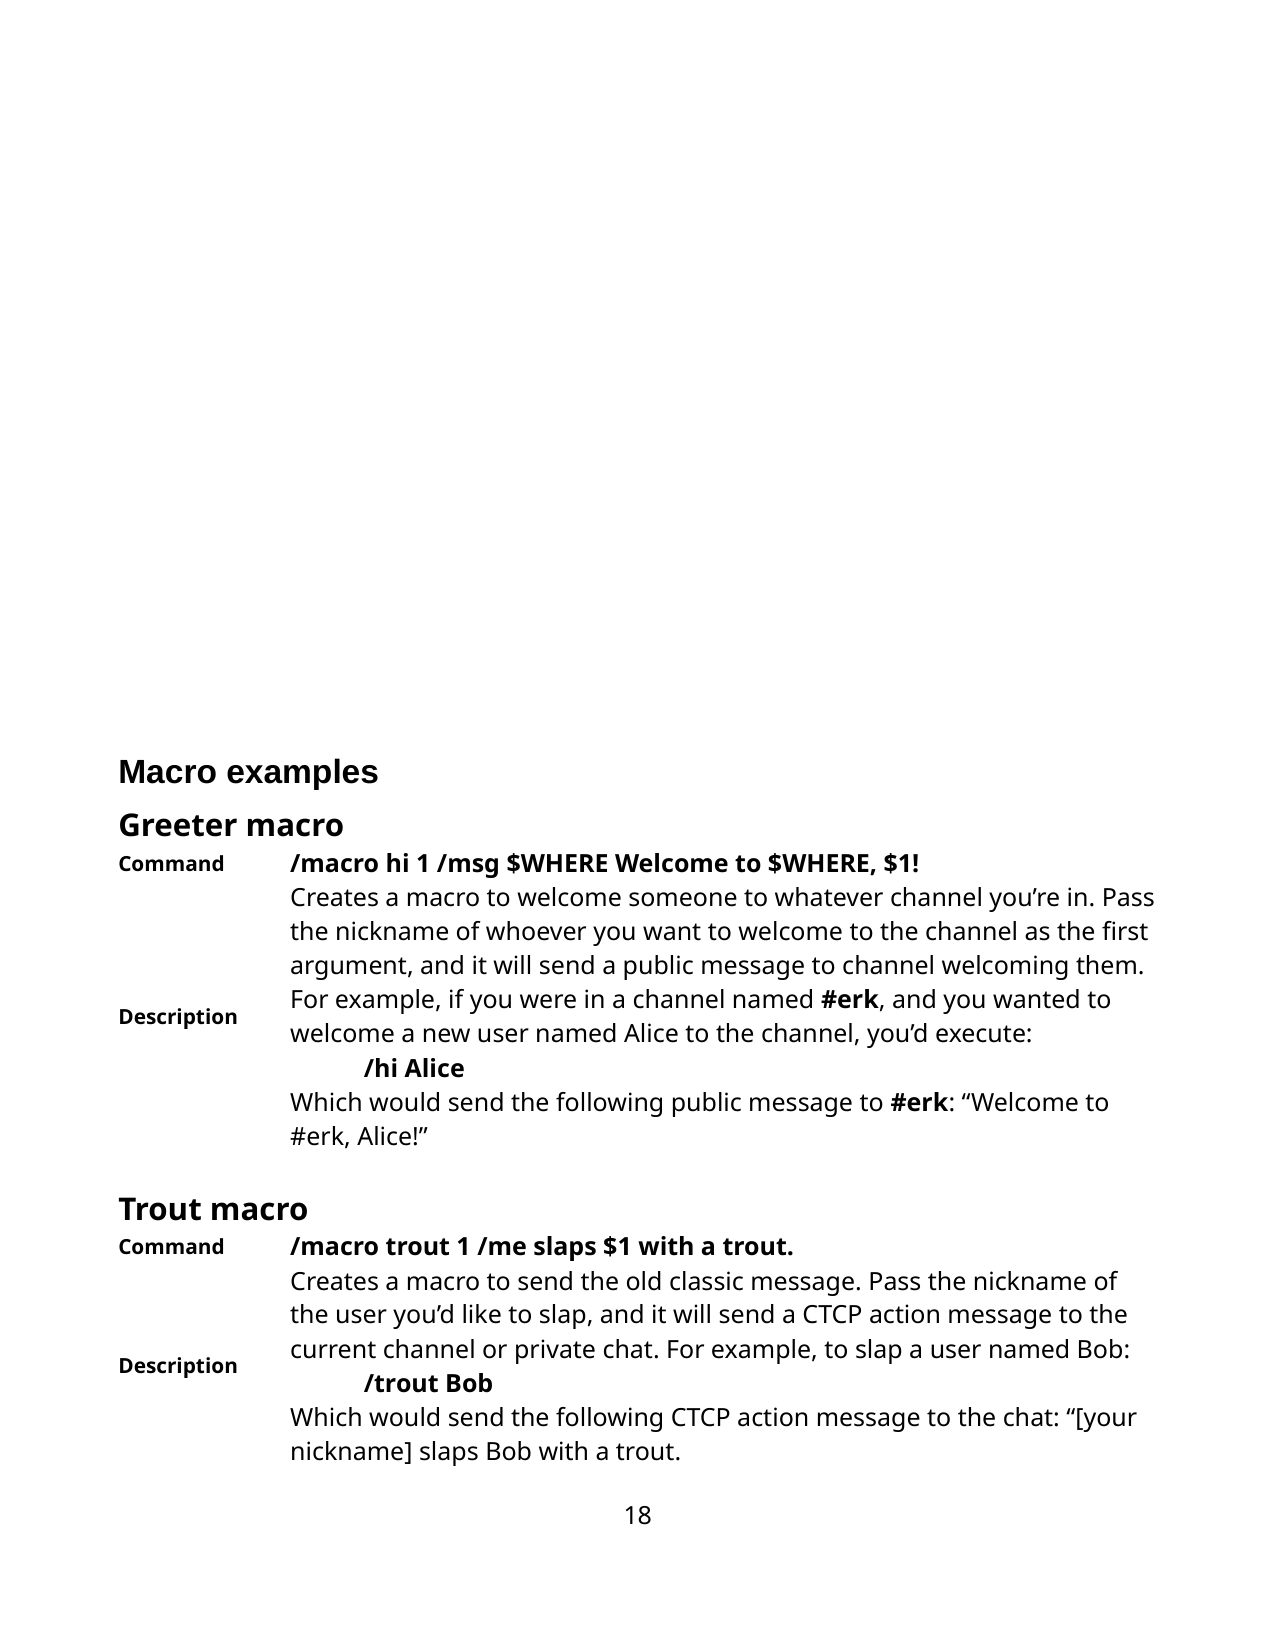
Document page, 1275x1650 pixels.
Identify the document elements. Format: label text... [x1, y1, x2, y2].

table_header /macro trout 1 /me slaps $1 with a trout. [290, 1229, 1157, 1263]
table_header Command [118, 846, 290, 880]
table_header Command [118, 1229, 290, 1263]
table_cell Description [118, 880, 290, 1152]
table_cell Description [118, 1263, 290, 1467]
text Greeter macro [118, 803, 1157, 846]
subtitle Macro examples [118, 752, 1157, 791]
table_header /macro hi 1 /msg $WHERE Welcome to $WHERE, $1! [290, 846, 1157, 880]
table_cell Creates a macro to welcome someone to whatever channel you’re in. Pass the nickname of whoever you want to welcome to the channel as the first argument, and it will send a public message to channel welcoming them. For example, if you were in a channel named #erk, and you wanted to welcome a new user named Alice to the channel, you’d execute: /hi Alice Which would send the following public message to #erk: “Welcome to #erk, Alice!” [290, 880, 1157, 1152]
table_cell Creates a macro to send the old classic message. Pass the nickname of the user you’d like to slap, and it will send a CTCP action message to the current channel or private chat. For example, to slap a user named Bob: /trout Bob Which would send the following CTCP action message to the chat: “[your nickname] slaps Bob with a trout. [290, 1263, 1157, 1467]
text Trout macro [118, 1186, 1157, 1229]
